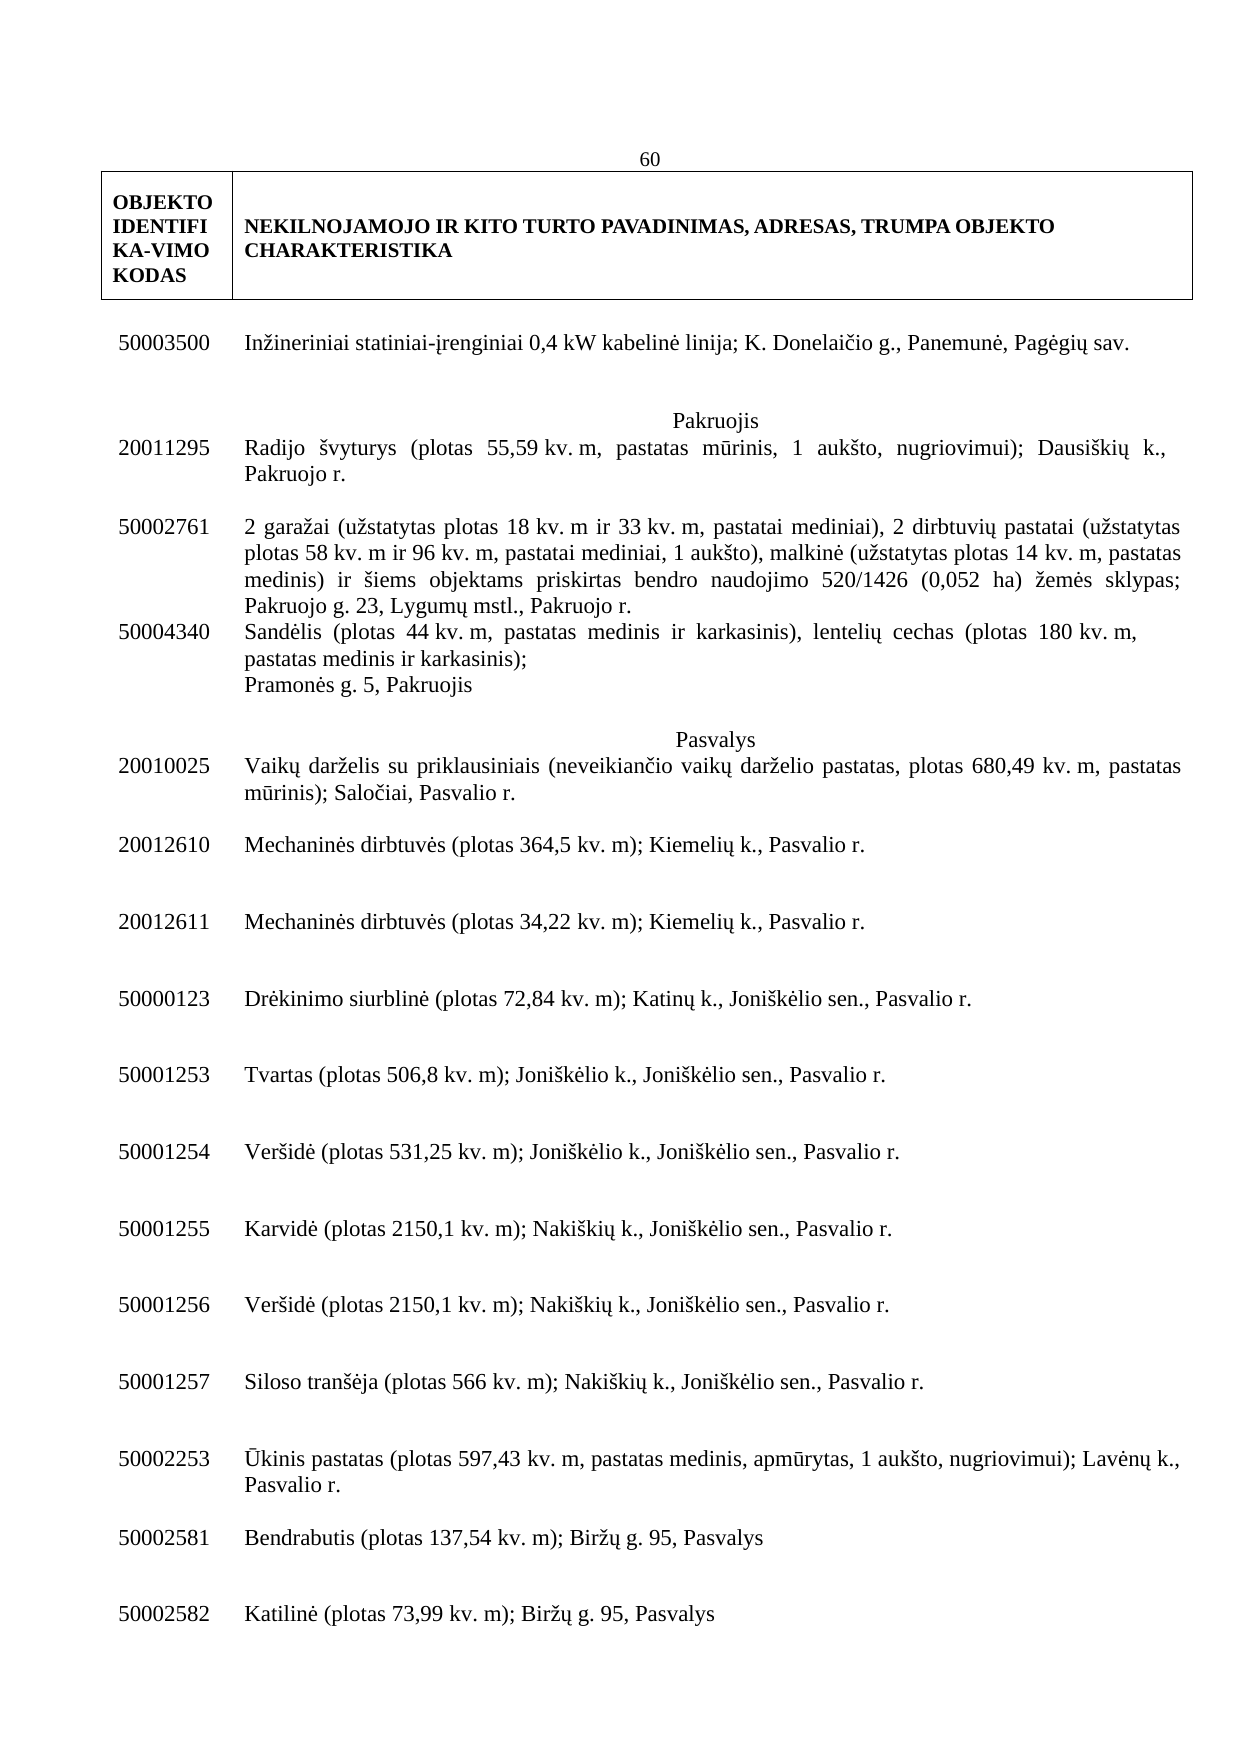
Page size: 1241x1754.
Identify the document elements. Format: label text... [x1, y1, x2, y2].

table_cell [101, 726, 233, 752]
table_cell Bendrabutis (plotas 137,54 kv. m); Biržų g. 95, Pasvalys [233, 1524, 1192, 1574]
table_cell [101, 408, 233, 434]
table_cell 20012611 [101, 908, 233, 958]
table_cell Tvartas (plotas 506,8 kv. m); Joniškėlio k., Joniškėlio sen., Pasvalio r. [233, 1061, 1192, 1112]
table_cell Vaikų darželis su priklausiniais (neveikiančio vaikų darželio pastatas, plotas 680,49 kv. m, pastatas mūrinis); Saločiai, Pasvalio r. [233, 752, 1192, 805]
table_cell Veršidė (plotas 531,25 kv. m); Joniškėlio k., Joniškėlio sen., Pasvalio r. [233, 1138, 1192, 1188]
table_cell [101, 303, 1198, 329]
table_cell 20011295 [101, 434, 233, 487]
table_cell Veršidė (plotas 2150,1 kv. m); Nakiškių k., Joniškėlio sen., Pasvalio r. [233, 1291, 1192, 1342]
table_cell [1193, 985, 1198, 1035]
table_cell 50003500 [101, 329, 233, 379]
table_cell [1193, 1215, 1198, 1265]
table_cell [1193, 329, 1198, 379]
table_cell 50001256 [101, 1291, 233, 1342]
table_cell Pasvalys [233, 726, 1198, 752]
table_cell Radijo švyturys (plotas 55,59 kv. m, pastatas mūrinis, 1 aukšto, nugriovimui); Dausiškių k., Pakruojo r. [233, 434, 1192, 487]
table_cell Pakruojis [233, 408, 1198, 434]
table_cell [1193, 831, 1198, 882]
table_cell [101, 1418, 1198, 1445]
table_cell [1193, 619, 1198, 697]
table_cell 50002581 [101, 1524, 233, 1574]
table_cell 50001254 [101, 1138, 233, 1188]
table_cell [101, 882, 1198, 908]
table_cell [101, 1112, 1198, 1138]
table_cell [1193, 1291, 1198, 1342]
table_cell 50000123 [101, 985, 233, 1035]
table_cell [101, 1265, 1198, 1291]
table_cell [1193, 513, 1198, 618]
table_cell [1193, 1368, 1198, 1418]
table_cell Sandėlis (plotas 44 kv. m, pastatas medinis ir karkasinis), lentelių cechas (plotas 180 kv. m, pastatas medinis ir karkasinis); Pramonės g. 5, Pakruojis [233, 619, 1148, 697]
table_cell Mechaninės dirbtuvės (plotas 364,5 kv. m); Kiemelių k., Pasvalio r. [233, 831, 1192, 882]
table_cell [101, 805, 1198, 831]
table_cell [1193, 752, 1198, 805]
table_cell [1193, 1524, 1198, 1574]
table_cell [1193, 1061, 1198, 1112]
table_cell 50002253 [101, 1445, 233, 1497]
table_cell [101, 1651, 1198, 1677]
table_cell [101, 698, 1198, 724]
table_cell [101, 379, 1198, 406]
table_cell [101, 1188, 1198, 1215]
table_cell 50004340 [101, 619, 233, 697]
table_cell 50001257 [101, 1368, 233, 1418]
table_cell Drėkinimo siurblinė (plotas 72,84 kv. m); Katinų k., Joniškėlio sen., Pasvalio r. [233, 985, 1192, 1035]
table_cell Ūkinis pastatas (plotas 597,43 kv. m, pastatas medinis, apmūrytas, 1 aukšto, nugriovimui); Lavėnų k., Pasvalio r. [233, 1445, 1192, 1497]
table_cell 20010025 [101, 752, 233, 805]
table_cell Siloso tranšėja (plotas 566 kv. m); Nakiškių k., Joniškėlio sen., Pasvalio r. [233, 1368, 1192, 1418]
table_cell Inžineriniai statiniai-įrenginiai 0,4 kW kabelinė linija; K. Donelaičio g., Panemunė, Pagėgių sav. [233, 329, 1192, 379]
table_cell 50002761 [101, 513, 233, 618]
table_cell [1193, 1138, 1198, 1188]
table_cell [101, 1498, 1198, 1524]
table_cell [101, 958, 1198, 985]
table_cell Mechaninės dirbtuvės (plotas 34,22 kv. m); Kiemelių k., Pasvalio r. [233, 908, 1192, 958]
table_cell 2 garažai (užstatytas plotas 18 kv. m ir 33 kv. m, pastatai mediniai), 2 dirbtuvių pastatai (užstatytas plotas 58 kv. m ir 96 kv. m, pastatai mediniai, 1 aukšto), malkinė (užstatytas plotas 14 kv. m, pastatas medinis) ir šiems objektams priskirtas bendro naudojimo 520/1426 (0,052 ha) žemės sklypas; Pakruojo g. 23, Lygumų mstl., Pakruojo r. [233, 513, 1192, 618]
table_cell Katilinė (plotas 73,99 kv. m); Biržų g. 95, Pasvalys [233, 1600, 1192, 1651]
table_cell [1148, 619, 1192, 697]
table_cell [1193, 908, 1198, 958]
table_cell [1193, 434, 1198, 487]
table_cell [1193, 1600, 1198, 1651]
table_cell [101, 1035, 1198, 1061]
table_cell 50001253 [101, 1061, 233, 1112]
table_cell 50001255 [101, 1215, 233, 1265]
table_cell [101, 487, 1198, 513]
table_cell [1193, 1445, 1198, 1497]
table_cell Karvidė (plotas 2150,1 kv. m); Nakiškių k., Joniškėlio sen., Pasvalio r. [233, 1215, 1192, 1265]
table_cell 20012610 [101, 831, 233, 882]
table_cell [101, 1342, 1198, 1368]
table_cell 50002582 [101, 1600, 233, 1651]
table_cell [101, 1574, 1198, 1600]
